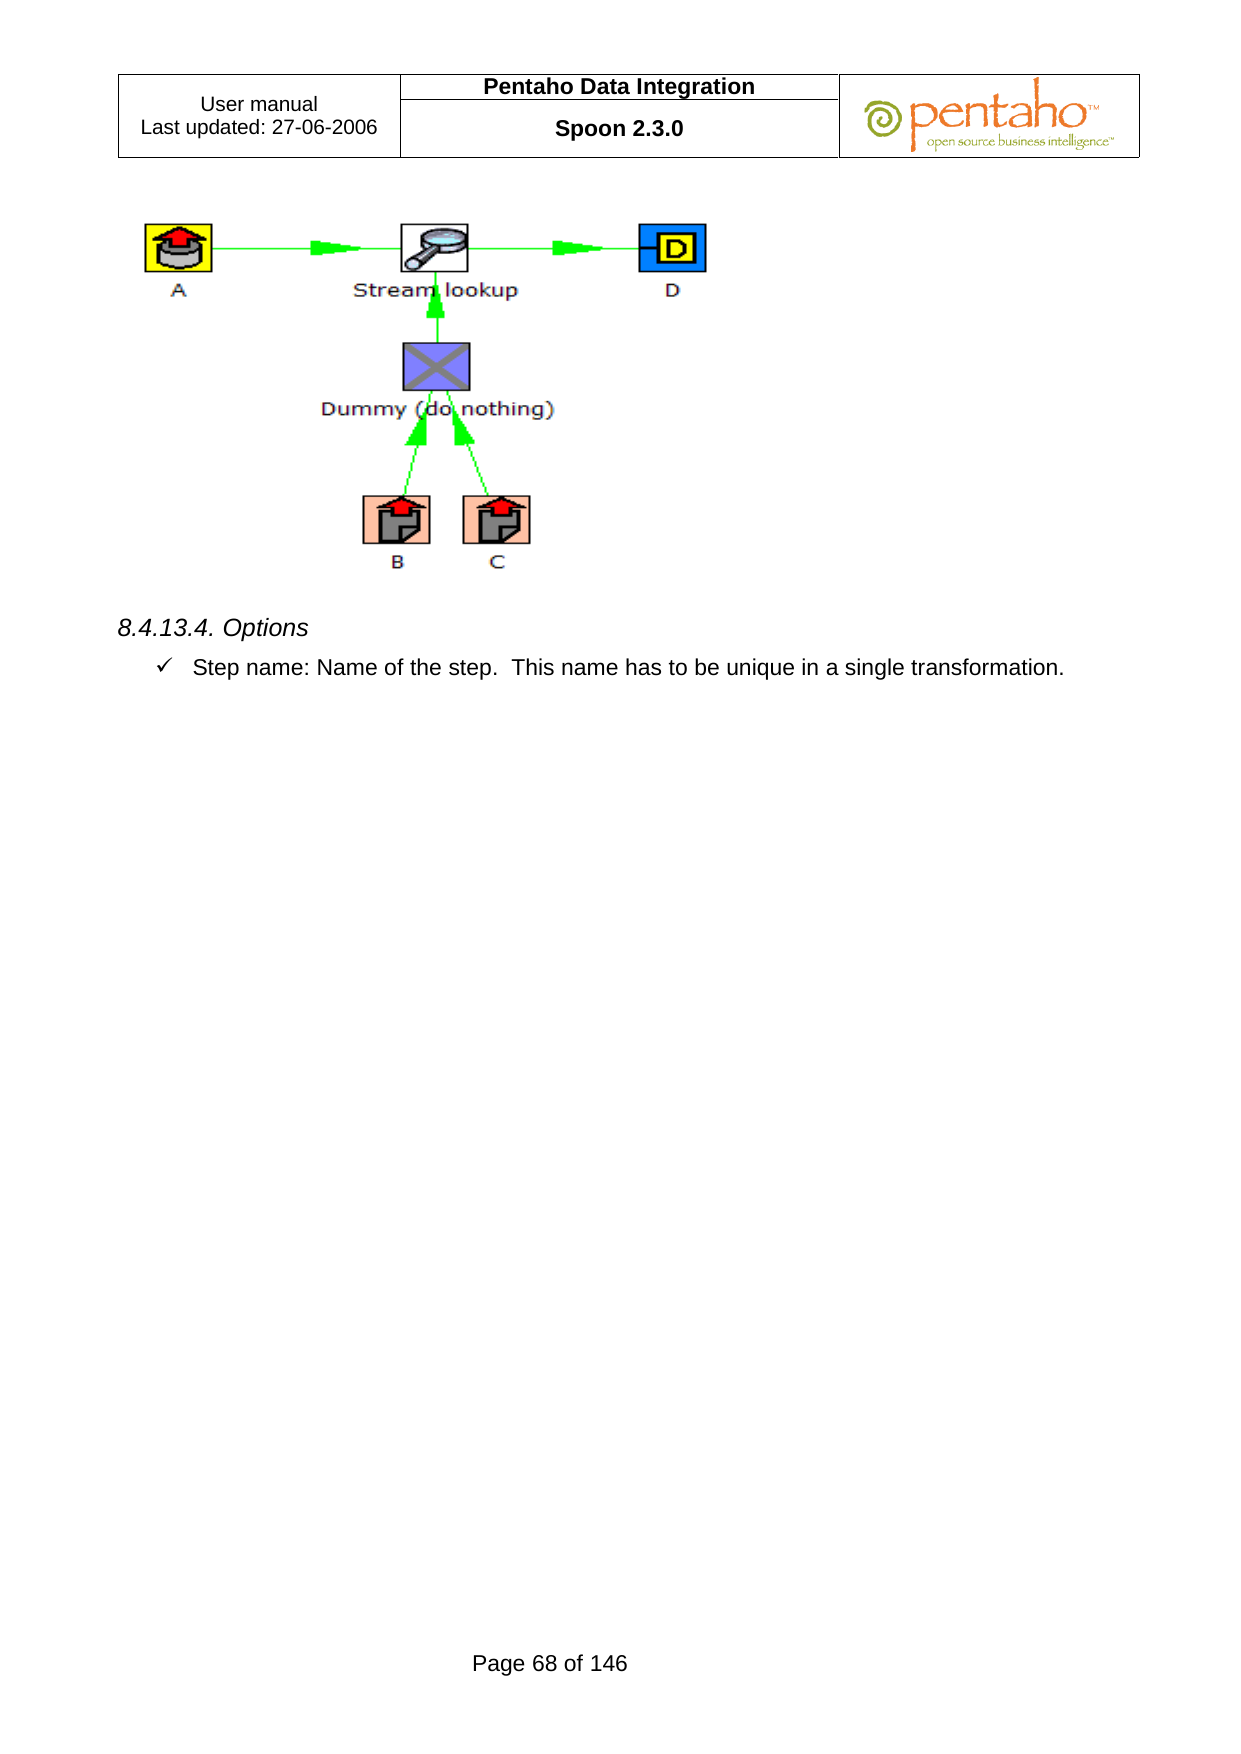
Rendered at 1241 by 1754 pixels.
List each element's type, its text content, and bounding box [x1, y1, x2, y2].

list Step name: Name of the step. This name has to be unique in a single transformation. [155, 654, 1137, 680]
picture [133, 221, 713, 580]
subtitle Options [117, 614, 1137, 642]
